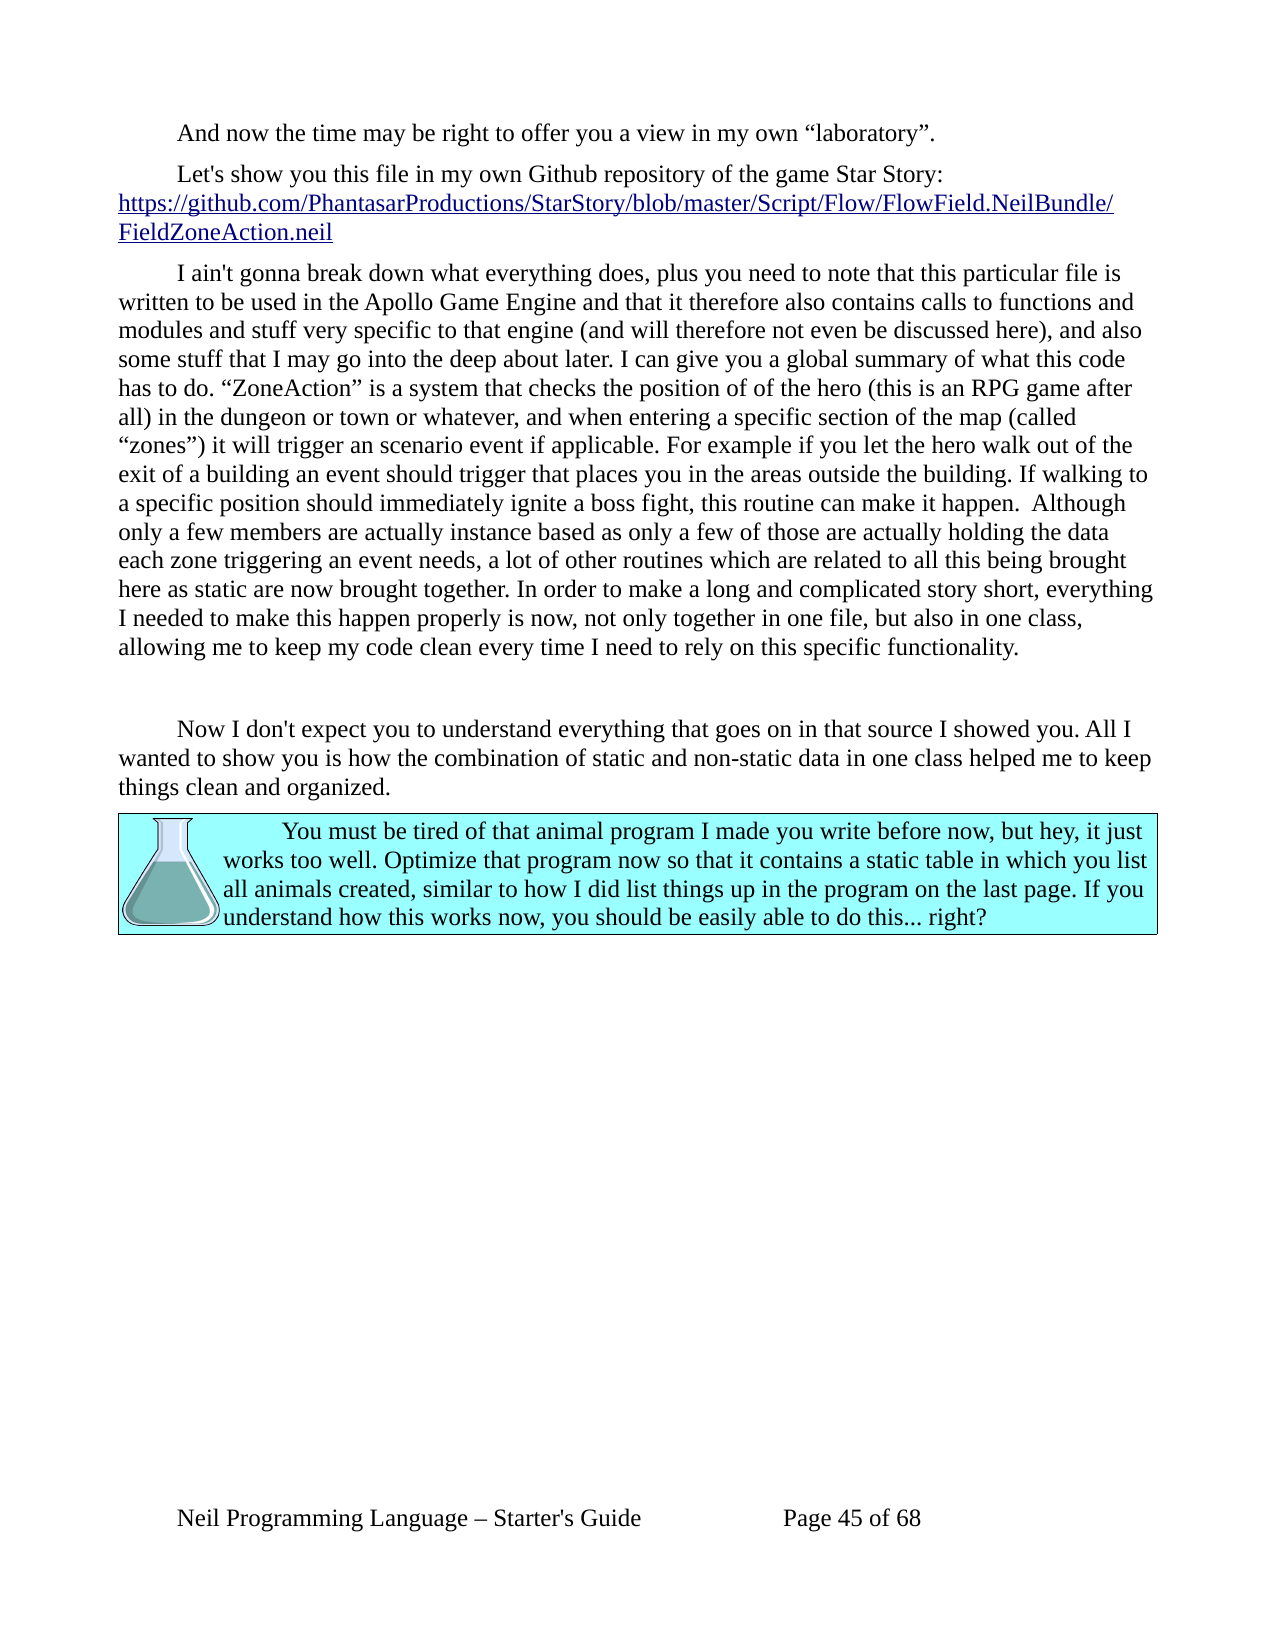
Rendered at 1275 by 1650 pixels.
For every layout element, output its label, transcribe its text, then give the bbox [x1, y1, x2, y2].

text Let's show you this file in my own Github repository of the game Star Story: https://github.com/PhantasarProductions/StarStory/blob/master/Script/Flow/FlowField.NeilBundle/FieldZoneAction.neil [118, 159, 1157, 246]
text You must be tired of that animal program I made you write before now, but hey, it just works too well. Optimize that program now so that it contains a static table in which you list all animals created, similar to how I did list things up in the program on the last page. If you understand how this works now, you should be easily able to do this... right? [119, 814, 1157, 934]
text Now I don't expect you to understand everything that goes on in that source I showed you. All I wanted to show you is how the combination of static and non-static data in one class helped me to keep things clean and organized. [118, 714, 1157, 801]
text I ain't gonna break down what everything does, plus you need to note that this particular file is written to be used in the Apollo Game Engine and that it therefore also contains calls to functions and modules and stuff very specific to that engine (and will therefore not even be discussed here), and also some stuff that I may go into the deep about later. I can give you a global summary of what this code has to do. “ZoneAction” is a system that checks the position of of the hero (this is an RPG game after all) in the dungeon or town or whatever, and when entering a specific section of the map (called “zones”) it will trigger an scenario event if applicable. For example if you let the hero walk out of the exit of a building an event should trigger that places you in the areas outside the building. If walking to a specific position should immediately ignite a boss fight, this routine can make it happen. Although only a few members are actually instance based as only a few of those are actually holding the data each zone triggering an event needs, a lot of other routines which are related to all this being brought here as static are now brought together. In order to make a long and complicated story short, everything I needed to make this happen properly is now, not only together in one file, but also in one class, allowing me to keep my code clean every time I need to rely on this specific functionality. [118, 258, 1157, 661]
text And now the time may be right to offer you a view in my own “laboratory”. [118, 118, 1157, 147]
picture [122, 818, 220, 926]
